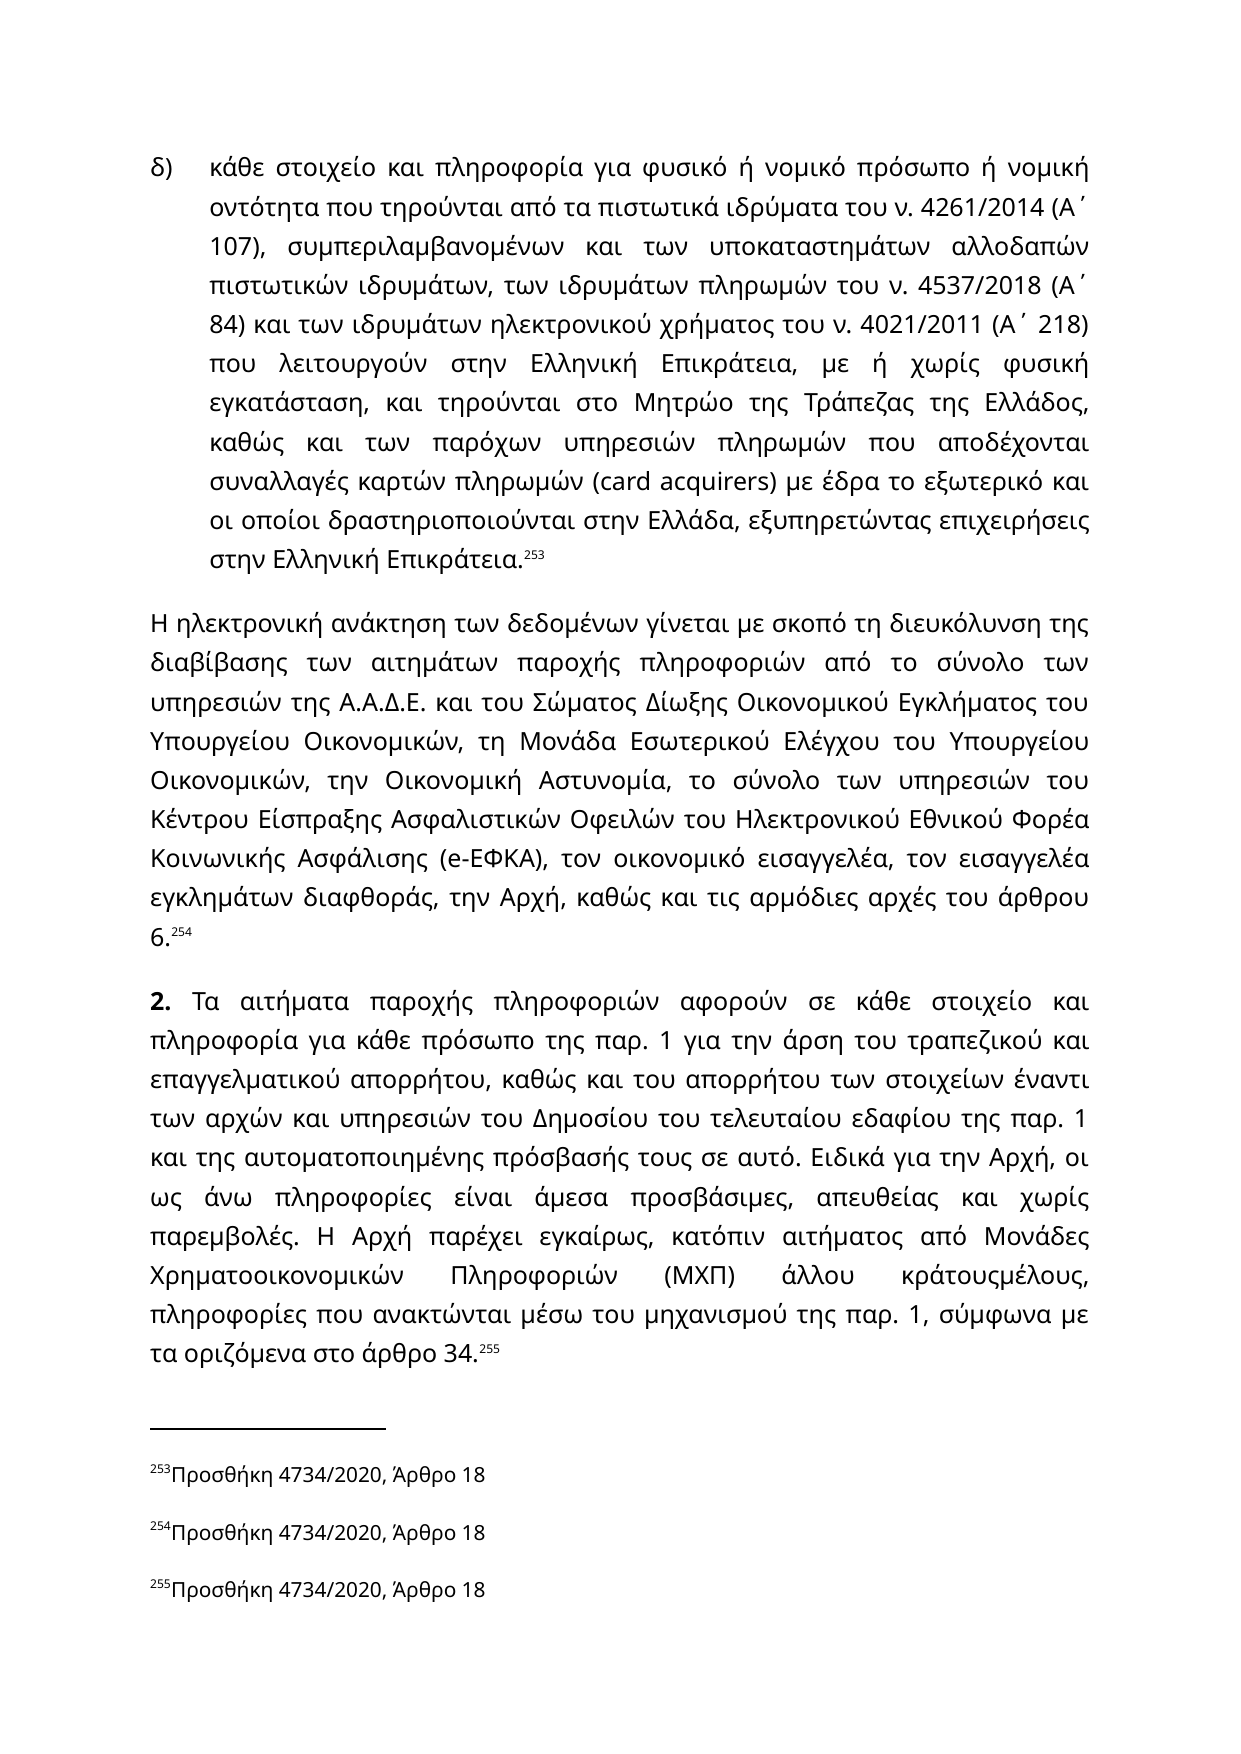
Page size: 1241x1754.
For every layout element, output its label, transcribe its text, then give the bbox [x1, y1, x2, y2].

text Προσθήκη 4734/2020, Άρθρο 18 [150, 1518, 1090, 1546]
text Προσθήκη 4734/2020, Άρθρο 18 [150, 1460, 1090, 1489]
list δ) κάθε στοιχείο και πληροφορία για φυσικό ή νομικό πρόσωπο ή νομική οντότητα που τηρούνται από τα πιστωτικά ιδρύματα του ν. 4261/2014 (Α΄ 107), συμπεριλαμβανομένων και των υποκαταστημάτων αλλοδαπών πιστωτικών ιδρυμάτων, των ιδρυμάτων πληρωμών του ν. 4537/2018 (Α΄ 84) και των ιδρυμάτων ηλεκτρονικού χρήματος του ν. 4021/2011 (Α΄ 218) που λειτουργούν στην Ελληνική Επικράτεια, με ή χωρίς φυσική εγκατάσταση, και τηρούνται στο Μητρώο της Τράπεζας της Ελλάδος, καθώς και των παρόχων υπηρεσιών πληρωμών που αποδέχονται συναλλαγές καρτών πληρωμών (card acquirers) με έδρα το εξωτερικό και οι οποίοι δραστηριοποιούνται στην Ελλάδα, εξυπηρετώντας επιχειρήσεις στην Ελληνική Επικράτεια. [150, 150, 1090, 576]
text 2. Τα αιτήματα παροχής πληροφοριών αφορούν σε κάθε στοιχείο και πληροφορία για κάθε πρόσωπο της παρ. 1 για την άρση του τραπεζικού και επαγγελματικού απορρήτου, καθώς και του απορρήτου των στοιχείων έναντι των αρχών και υπηρεσιών του Δημοσίου του τελευταίου εδαφίου της παρ. 1 και της αυτοματοποιημένης πρόσβασής τους σε αυτό. Ειδικά για την Αρχή, οι ως άνω πληροφορίες είναι άμεσα προσβάσιμες, απευθείας και χωρίς παρεμβολές. Η Αρχή παρέχει εγκαίρως, κατόπιν αιτήματος από Μονάδες Χρηματοοικονομικών Πληροφοριών (ΜΧΠ) άλλου κράτουςμέλους, πληροφορίες που ανακτώνται μέσω του μηχανισμού της παρ. 1, σύμφωνα με τα οριζόμενα στο άρθρο 34. [150, 983, 1090, 1370]
text Η ηλεκτρονική ανάκτηση των δεδομένων γίνεται με σκοπό τη διευκόλυνση της διαβίβασης των αιτημάτων παροχής πληροφοριών από το σύνολο των υπηρεσιών της Α.Α.Δ.Ε. και του Σώματος Δίωξης Οικονομικού Εγκλήματος του Υπουργείου Οικονομικών, τη Μονάδα Εσωτερικού Ελέγχου του Υπουργείου Οικονομικών, την Οικονομική Αστυνομία, το σύνολο των υπηρεσιών του Κέντρου Είσπραξης Ασφαλιστικών Οφειλών του Ηλεκτρονικού Εθνικού Φορέα Κοινωνικής Ασφάλισης (e-ΕΦΚΑ), τον οικονομικό εισαγγελέα, τον εισαγγελέα εγκλημάτων διαφθοράς, την Αρχή, καθώς και τις αρμόδιες αρχές του άρθρου 6. [150, 606, 1090, 953]
text Προσθήκη 4734/2020, Άρθρο 18 [150, 1576, 1090, 1604]
